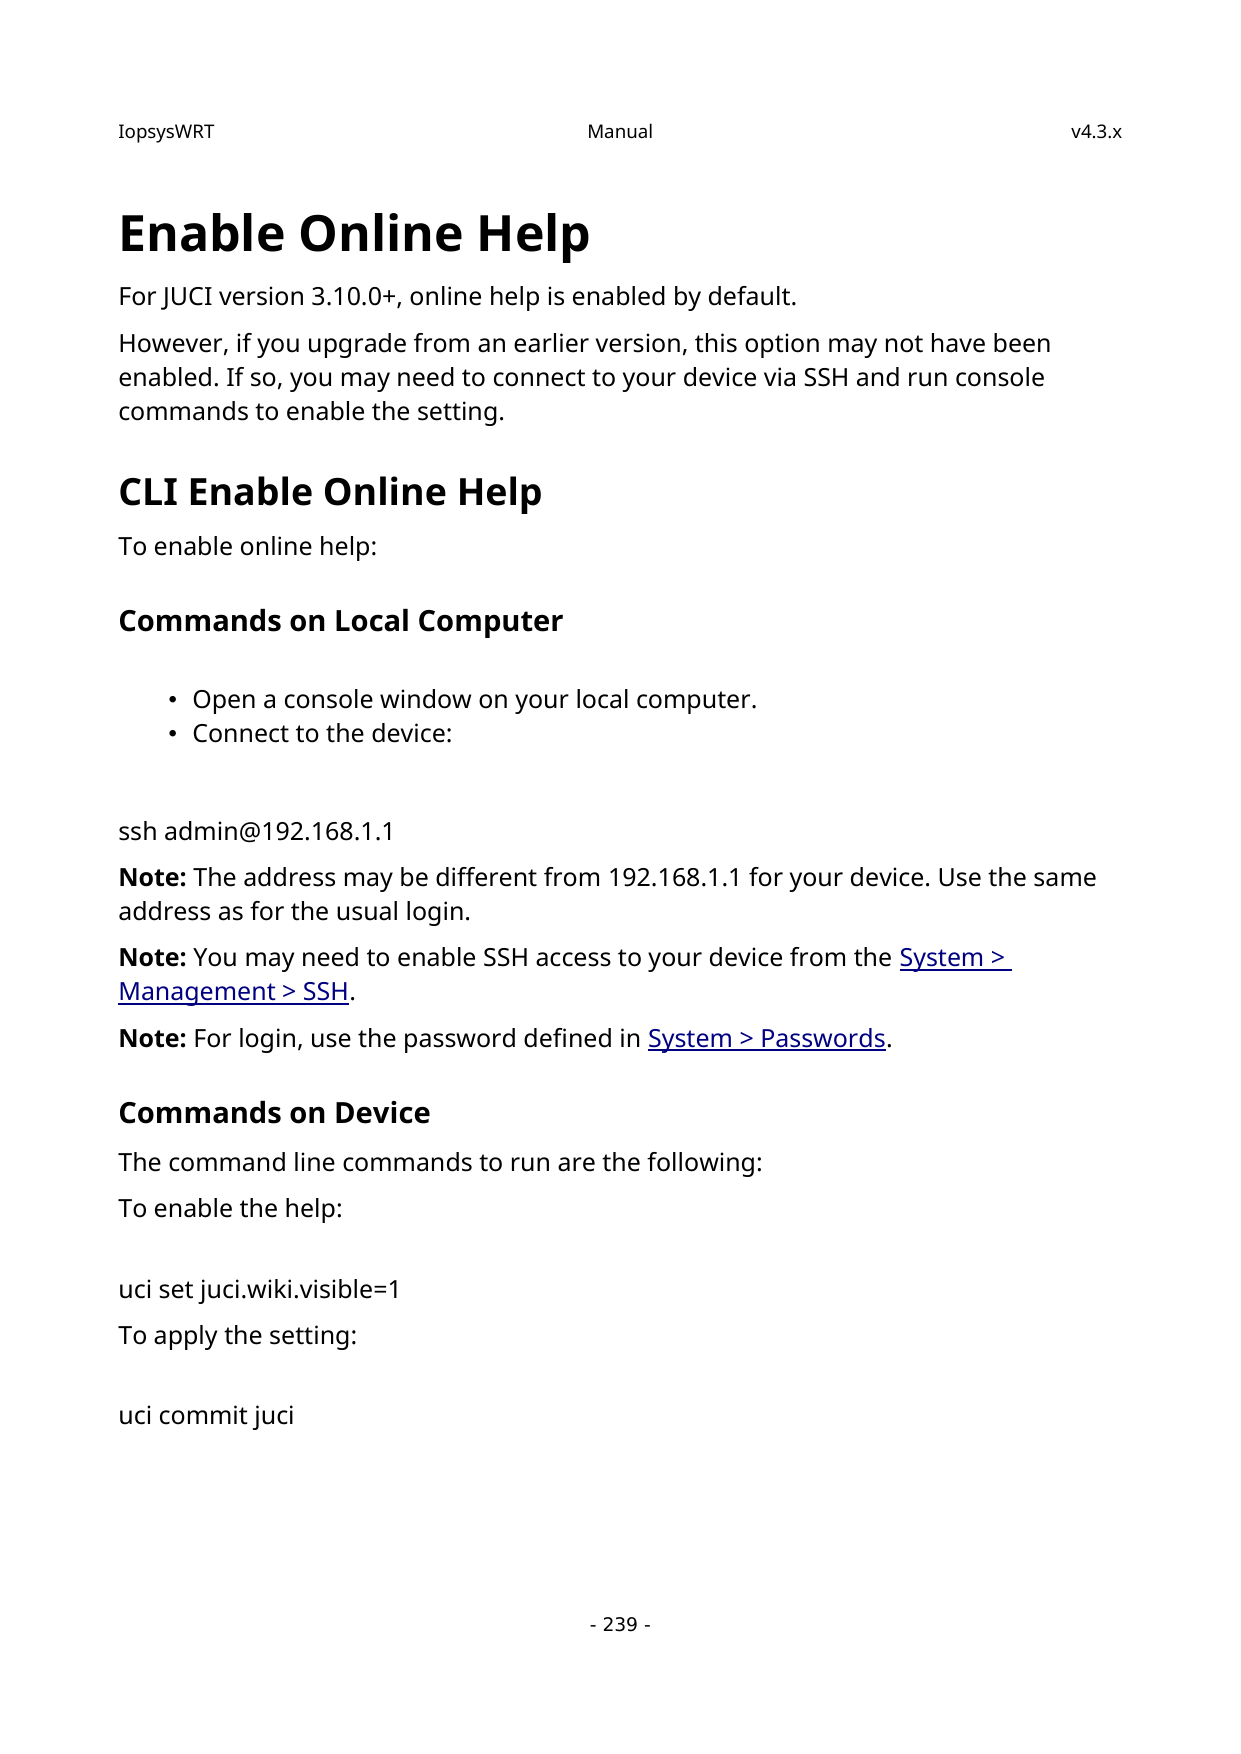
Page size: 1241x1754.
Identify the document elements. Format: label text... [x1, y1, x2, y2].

text To enable online help: [118, 528, 1122, 563]
text To enable the help: [118, 1191, 1122, 1225]
subtitle Commands on Device [118, 1092, 1122, 1132]
text The command line commands to run are the following: [118, 1144, 1122, 1178]
text uci set juci.wiki.visible=1 [118, 1237, 1122, 1306]
list Connect to the device: [177, 716, 1122, 750]
text For JUCI version 3.10.0+, online help is enabled by default. [118, 279, 1122, 313]
text However, if you upgrade from an earlier version, this option may not have been enabled. If so, you may need to connect to your device via SSH and run console commands to enable the setting. [118, 325, 1122, 427]
text uci commit juci [118, 1364, 1122, 1432]
text ssh admin@192.168.1.1 [118, 779, 1122, 847]
text To apply the setting: [118, 1317, 1122, 1351]
text Note: For login, use the password defined in System > Passwords. [118, 1021, 1122, 1054]
text Note: The address may be different from 192.168.1.1 for your device. Use the same address as for the usual login. [118, 859, 1122, 927]
subtitle Commands on Local Computer [118, 600, 1122, 640]
subtitle CLI Enable Online Help [118, 465, 1122, 516]
text Note: You may need to enable SSH access to your device from the System > Management > SSH. [118, 940, 1122, 1008]
subtitle Enable Online Help [118, 198, 1122, 266]
list Open a console window on your local computer. [177, 682, 1122, 716]
